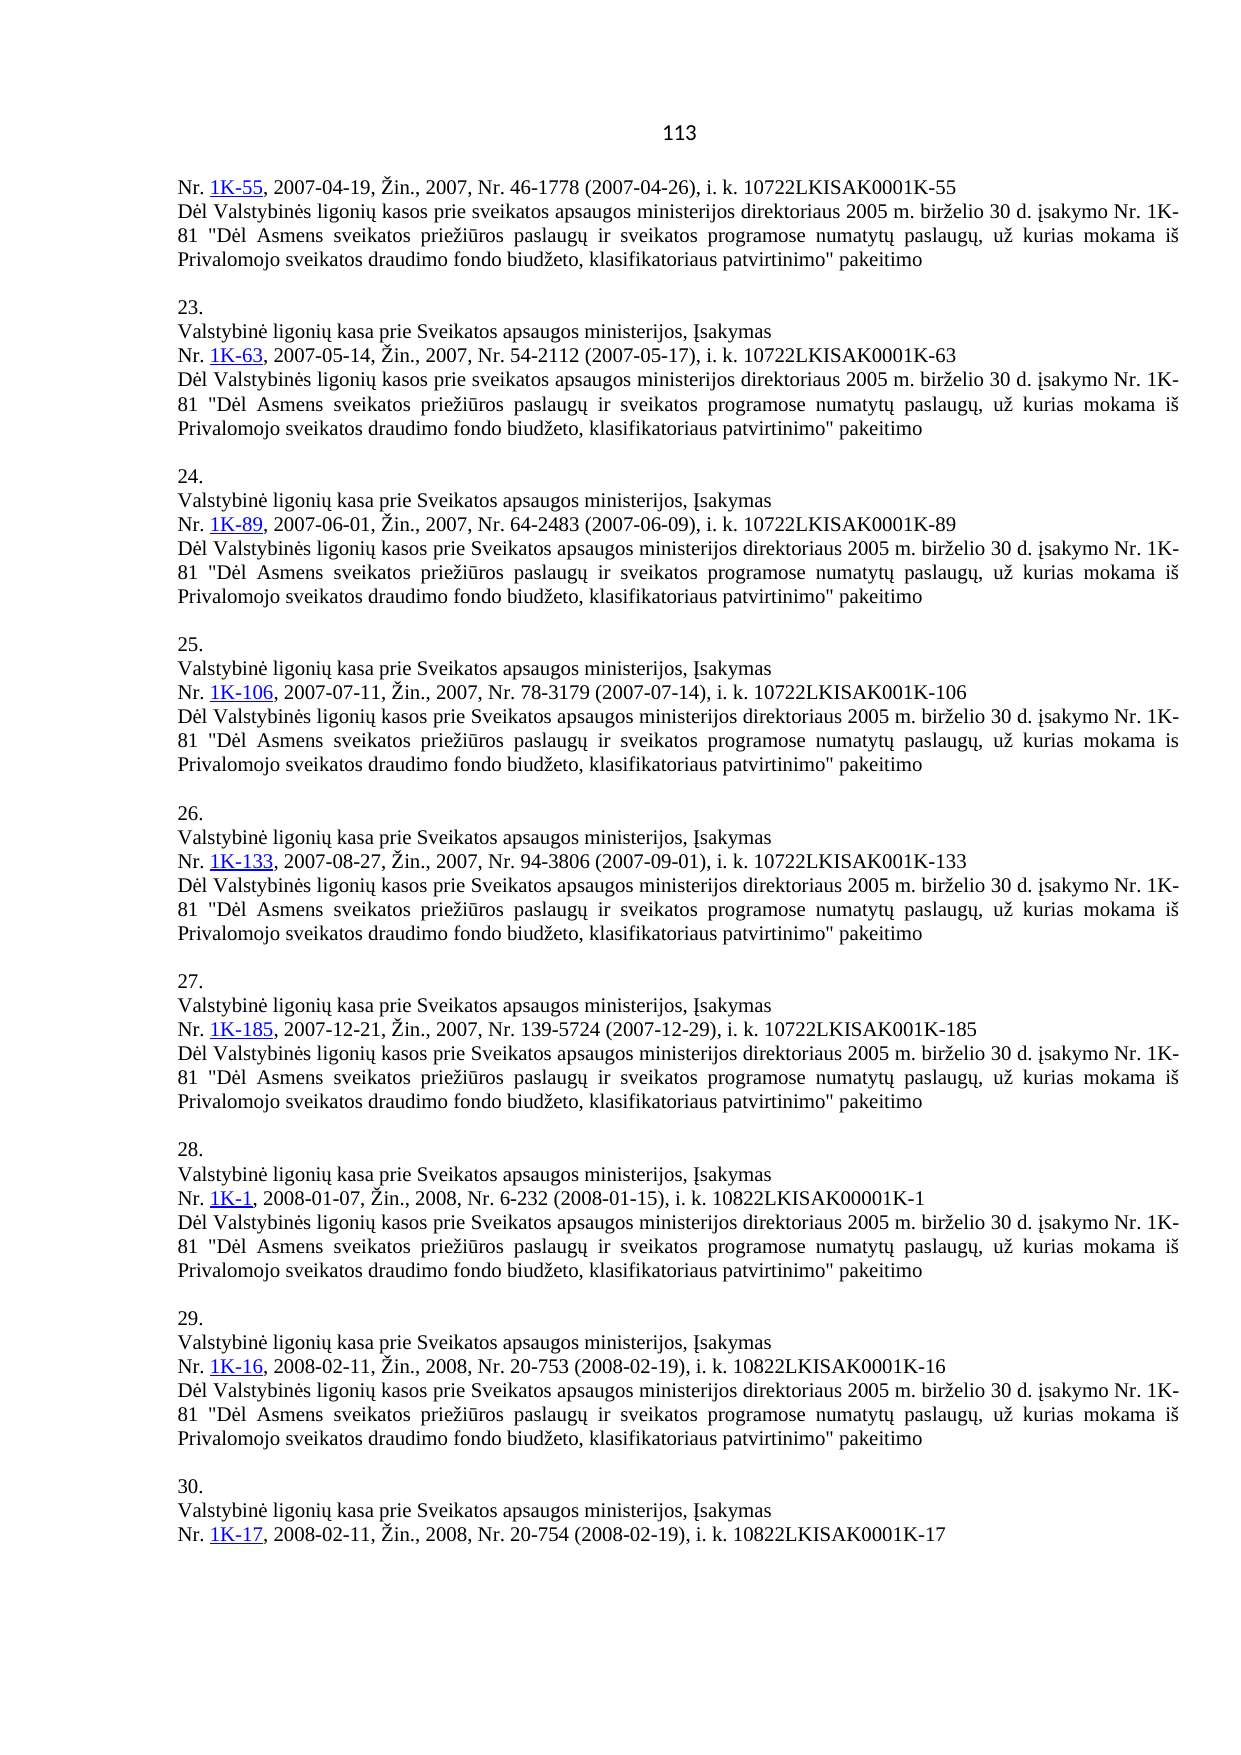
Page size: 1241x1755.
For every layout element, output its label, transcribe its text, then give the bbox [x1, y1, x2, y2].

text 24. [177, 464, 1181, 488]
text Dėl Valstybinės ligonių kasos prie Sveikatos apsaugos ministerijos direktoriaus 2005 m. birželio 30 d. įsakymo Nr. 1K-81 "Dėl Asmens sveikatos priežiūros paslaugų ir sveikatos programose numatytų paslaugų, už kurias mokama iš Privalomojo sveikatos draudimo fondo biudžeto, klasifikatoriaus patvirtinimo" pakeitimo [177, 536, 1181, 608]
text Valstybinė ligonių kasa prie Sveikatos apsaugos ministerijos, Įsakymas [177, 1161, 1181, 1186]
text Dėl Valstybinės ligonių kasos prie Sveikatos apsaugos ministerijos direktoriaus 2005 m. birželio 30 d. įsakymo Nr. 1K-81 "Dėl Asmens sveikatos priežiūros paslaugų ir sveikatos programose numatytų paslaugų, už kurias mokama iš Privalomojo sveikatos draudimo fondo biudžeto, klasifikatoriaus patvirtinimo" pakeitimo [177, 1209, 1181, 1282]
text Nr. 1K-185, 2007-12-21, Žin., 2007, Nr. 139-5724 (2007-12-29), i. k. 10722LKISAK001K-185 [177, 1017, 1181, 1041]
text Valstybinė ligonių kasa prie Sveikatos apsaugos ministerijos, Įsakymas [177, 656, 1181, 680]
text Valstybinė ligonių kasa prie Sveikatos apsaugos ministerijos, Įsakymas [177, 488, 1181, 512]
text 28. [177, 1137, 1181, 1161]
text Nr. 1K-63, 2007-05-14, Žin., 2007, Nr. 54-2112 (2007-05-17), i. k. 10722LKISAK0001K-63 [177, 343, 1181, 367]
text Dėl Valstybinės ligonių kasos prie sveikatos apsaugos ministerijos direktoriaus 2005 m. birželio 30 d. įsakymo Nr. 1K-81 "Dėl Asmens sveikatos priežiūros paslaugų ir sveikatos programose numatytų paslaugų, už kurias mokama iš Privalomojo sveikatos draudimo fondo biudžeto, klasifikatoriaus patvirtinimo" pakeitimo [177, 199, 1181, 271]
text Valstybinė ligonių kasa prie Sveikatos apsaugos ministerijos, Įsakymas [177, 824, 1181, 849]
text 23. [177, 295, 1181, 319]
text Dėl Valstybinės ligonių kasos prie Sveikatos apsaugos ministerijos direktoriaus 2005 m. birželio 30 d. įsakymo Nr. 1K-81 "Dėl Asmens sveikatos priežiūros paslaugų ir sveikatos programose numatytų paslaugų, už kurias mokama iš Privalomojo sveikatos draudimo fondo biudžeto, klasifikatoriaus patvirtinimo" pakeitimo [177, 1041, 1181, 1113]
text Valstybinė ligonių kasa prie Sveikatos apsaugos ministerijos, Įsakymas [177, 319, 1181, 343]
text 27. [177, 969, 1181, 993]
text Dėl Valstybinės ligonių kasos prie Sveikatos apsaugos ministerijos direktoriaus 2005 m. birželio 30 d. įsakymo Nr. 1K-81 "Dėl Asmens sveikatos priežiūros paslaugų ir sveikatos programose numatytų paslaugų, už kurias mokama iš Privalomojo sveikatos draudimo fondo biudžeto, klasifikatoriaus patvirtinimo" pakeitimo [177, 873, 1181, 945]
text Nr. 1K-106, 2007-07-11, Žin., 2007, Nr. 78-3179 (2007-07-14), i. k. 10722LKISAK001K-106 [177, 680, 1181, 704]
text Nr. 1K-16, 2008-02-11, Žin., 2008, Nr. 20-753 (2008-02-19), i. k. 10822LKISAK0001K-16 [177, 1354, 1181, 1378]
text 30. [177, 1474, 1181, 1498]
text Valstybinė ligonių kasa prie Sveikatos apsaugos ministerijos, Įsakymas [177, 993, 1181, 1017]
text Nr. 1K-17, 2008-02-11, Žin., 2008, Nr. 20-754 (2008-02-19), i. k. 10822LKISAK0001K-17 [177, 1522, 1181, 1546]
text Dėl Valstybinės ligonių kasos prie sveikatos apsaugos ministerijos direktoriaus 2005 m. birželio 30 d. įsakymo Nr. 1K-81 "Dėl Asmens sveikatos priežiūros paslaugų ir sveikatos programose numatytų paslaugų, už kurias mokama iš Privalomojo sveikatos draudimo fondo biudžeto, klasifikatoriaus patvirtinimo" pakeitimo [177, 367, 1181, 439]
text Nr. 1K-1, 2008-01-07, Žin., 2008, Nr. 6-232 (2008-01-15), i. k. 10822LKISAK00001K-1 [177, 1186, 1181, 1209]
text Nr. 1K-55, 2007-04-19, Žin., 2007, Nr. 46-1778 (2007-04-26), i. k. 10722LKISAK0001K-55 [177, 175, 1181, 199]
text Valstybinė ligonių kasa prie Sveikatos apsaugos ministerijos, Įsakymas [177, 1330, 1181, 1354]
text Valstybinė ligonių kasa prie Sveikatos apsaugos ministerijos, Įsakymas [177, 1498, 1181, 1522]
text 25. [177, 632, 1181, 656]
text Nr. 1K-89, 2007-06-01, Žin., 2007, Nr. 64-2483 (2007-06-09), i. k. 10722LKISAK0001K-89 [177, 512, 1181, 536]
text Dėl Valstybinės ligonių kasos prie Sveikatos apsaugos ministerijos direktoriaus 2005 m. birželio 30 d. įsakymo Nr. 1K-81 "Dėl Asmens sveikatos priežiūros paslaugų ir sveikatos programose numatytų paslaugų, už kurias mokama is Privalomojo sveikatos draudimo fondo biudžeto, klasifikatoriaus patvirtinimo" pakeitimo [177, 704, 1181, 776]
text Nr. 1K-133, 2007-08-27, Žin., 2007, Nr. 94-3806 (2007-09-01), i. k. 10722LKISAK001K-133 [177, 849, 1181, 873]
text 26. [177, 801, 1181, 824]
text Dėl Valstybinės ligonių kasos prie Sveikatos apsaugos ministerijos direktoriaus 2005 m. birželio 30 d. įsakymo Nr. 1K-81 "Dėl Asmens sveikatos priežiūros paslaugų ir sveikatos programose numatytų paslaugų, už kurias mokama iš Privalomojo sveikatos draudimo fondo biudžeto, klasifikatoriaus patvirtinimo" pakeitimo [177, 1378, 1181, 1450]
text 29. [177, 1306, 1181, 1330]
